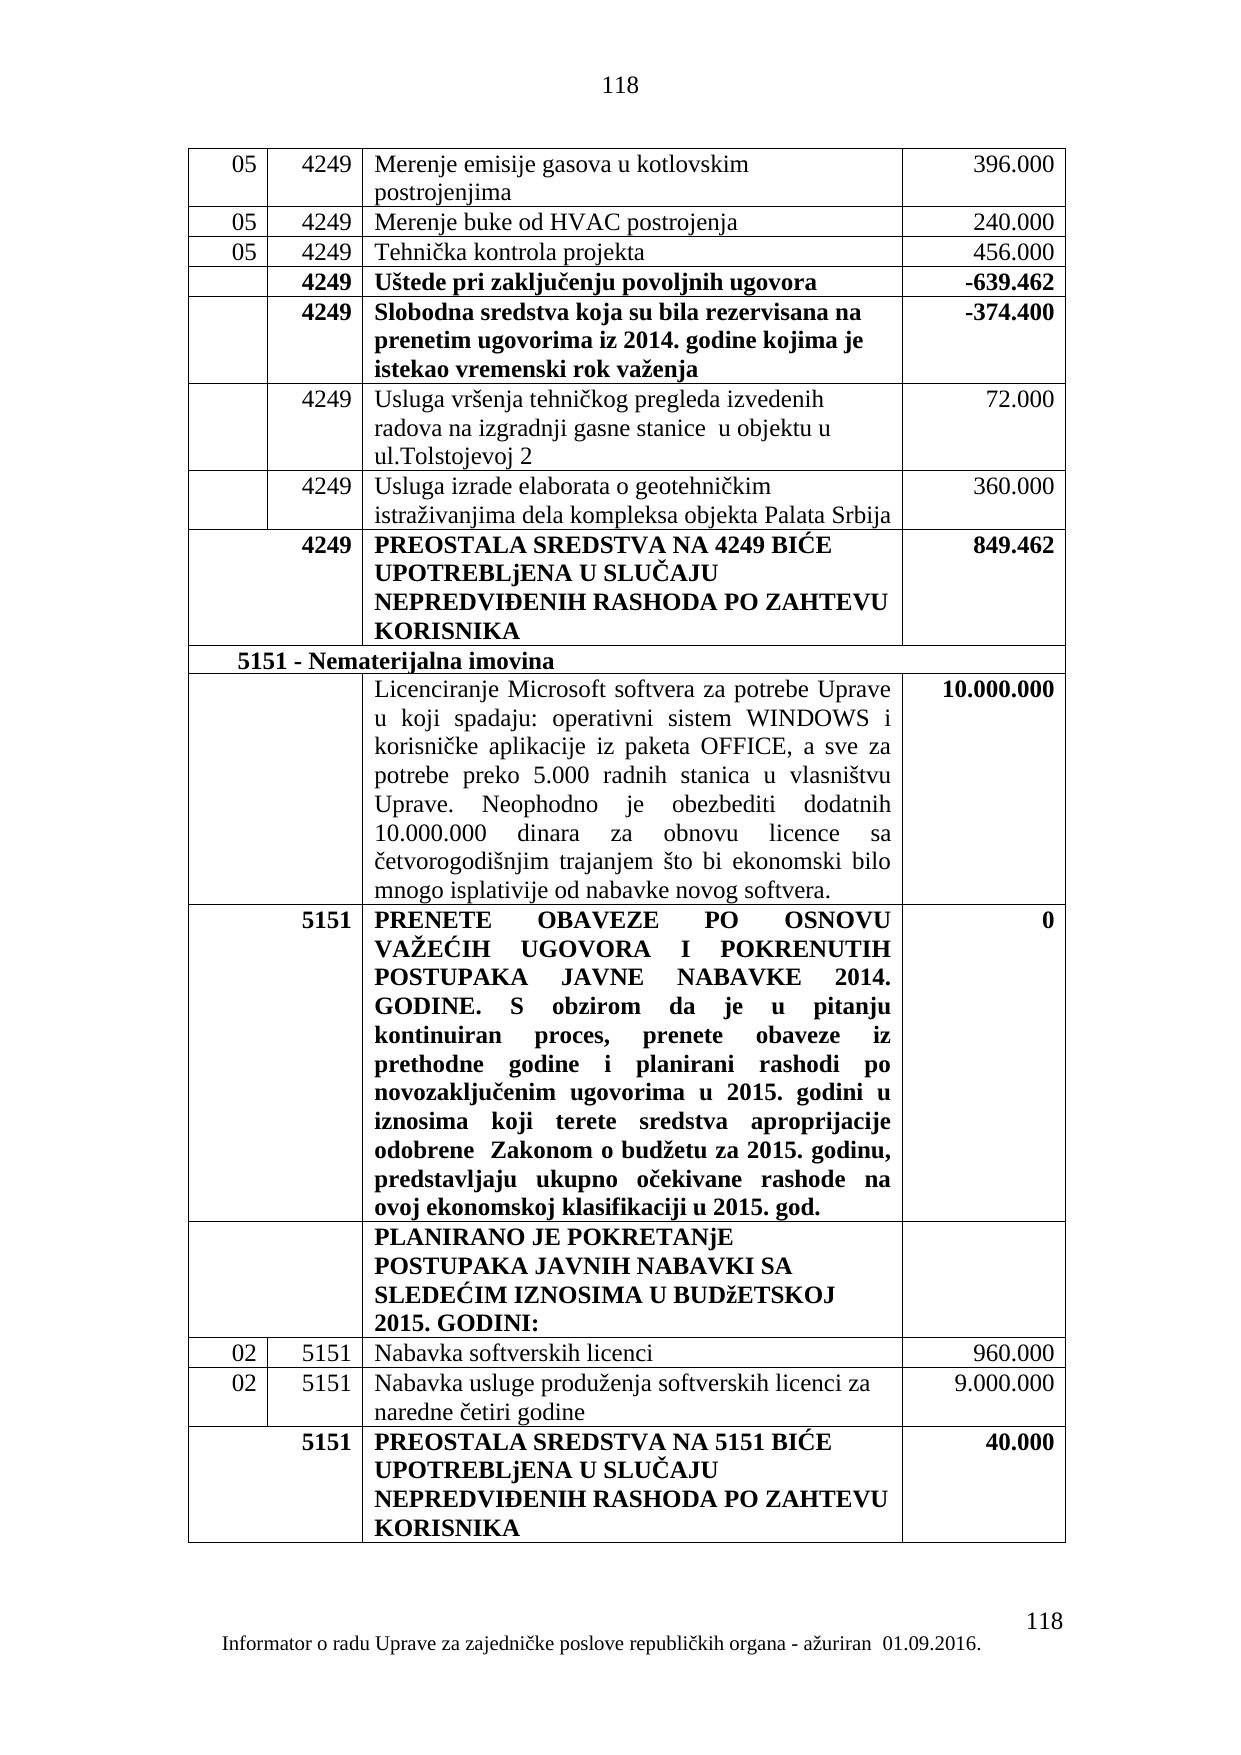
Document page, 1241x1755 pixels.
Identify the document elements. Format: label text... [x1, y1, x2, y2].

table_cell 849.462 [903, 530, 1065, 645]
table_cell 4249 [268, 297, 362, 383]
table_cell 40.000 [903, 1427, 1065, 1542]
table_cell 05 [189, 237, 267, 266]
table_cell [189, 674, 362, 904]
table_cell 72.000 [903, 384, 1065, 470]
table_cell Usluga vršenja tehničkog pregleda izvedenih radova na izgradnji gasne stanice u objektu u ul.Tolstojevoj 2 [363, 384, 902, 470]
table_cell 4249 [268, 149, 362, 206]
table_cell [189, 384, 267, 470]
table_cell PREOSTALA SREDSTVA NA 5151 BIĆE UPOTREBLjENA U SLUČAJU NEPREDVIĐENIH RASHODA PO ZAHTEVU KORISNIKA [363, 1427, 902, 1542]
table_cell 9.000.000 [903, 1368, 1065, 1426]
table_cell PRENETE OBAVEZE PO OSNOVU VAŽEĆIH UGOVORA I POKRENUTIH POSTUPAKA JAVNE NABAVKE 2014. GODINE. S obzirom da je u pitanju kontinuiran proces, prenete obaveze iz prethodne godine i planirani rashodi po novozaklјučenim ugovorima u 2015. godini u iznosima koji terete sredstva aproprijacije odobrene Zakonom o budžetu za 2015. godinu, predstavlјaju ukupno očekivane rashode na ovoj ekonomskoj klasifikaciji u 2015. god. [363, 905, 902, 1221]
table_cell Licenciranje Microsoft softvera za potrebe Uprave u koji spadaju: operativni sistem WINDOWS i korisničke aplikacije iz paketa OFFICE, a sve za potrebe preko 5.000 radnih stanica u vlasništvu Uprave. Neophodno je obezbediti dodatnih 10.000.000 dinara za obnovu licence sa četvorogodišnjim trajanjem što bi ekonomski bilo mnogo isplativije od nabavke novog softvera. [363, 674, 902, 904]
table_cell 4249 [189, 530, 362, 645]
table_cell -639.462 [903, 267, 1065, 296]
table_cell 05 [189, 207, 267, 236]
table_cell [903, 1222, 1065, 1337]
table_cell [189, 267, 267, 296]
table_cell PREOSTALA SREDSTVA NA 4249 BIĆE UPOTREBLjENA U SLUČAJU NEPREDVIĐENIH RASHODA PO ZAHTEVU KORISNIKA [363, 530, 902, 645]
table_cell Nabavka usluge produženja softverskih licenci za naredne četiri godine [363, 1368, 902, 1426]
table_cell Merenje emisije gasova u kotlovskim postrojenjima [363, 149, 902, 206]
table_cell 960.000 [903, 1338, 1065, 1367]
table_cell Merenje buke od HVAC postrojenja [363, 207, 902, 236]
table_cell 240.000 [903, 207, 1065, 236]
table_cell 5151 [189, 1427, 362, 1542]
table_cell 4249 [268, 471, 362, 529]
table_cell Tehnička kontrola projekta [363, 237, 902, 266]
table_cell 5151 [268, 1368, 362, 1426]
table_cell 0 [903, 905, 1065, 1221]
table_cell 396.000 [903, 149, 1065, 206]
table_cell -374.400 [903, 297, 1065, 383]
table_cell 4249 [268, 207, 362, 236]
table_cell 4249 [268, 384, 362, 470]
table_cell 5151 [189, 905, 362, 1221]
table_cell 456.000 [903, 237, 1065, 266]
table_cell Slobodna sredstva koja su bila rezervisana na prenetim ugovorima iz 2014. godine kojima je istekao vremenski rok važenja [363, 297, 902, 383]
table_cell Nabavka softverskih licenci [363, 1338, 902, 1367]
table_cell 05 [189, 149, 267, 206]
table_cell PLANIRANO JE POKRETANјE POSTUPAKA JAVNIH NABAVKI SA SLEDEĆIM IZNOSIMA U BUDžETSKOJ 2015. GODINI: [363, 1222, 902, 1337]
table_cell 4249 [268, 267, 362, 296]
table_cell 5151 - Nematerijalna imovina [189, 646, 1065, 673]
table_cell Usluga izrade elaborata o geotehničkim istraživanjima dela kompleksa objekta Palata Srbija [363, 471, 902, 529]
table_cell 10.000.000 [903, 674, 1065, 904]
table_cell 360.000 [903, 471, 1065, 529]
table_cell 4249 [268, 237, 362, 266]
table_cell [189, 297, 267, 383]
table_cell Uštede pri zaklјučenju povolјnih ugovora [363, 267, 902, 296]
table_cell 5151 [268, 1338, 362, 1367]
table_cell [189, 471, 267, 529]
table_cell 02 [189, 1368, 267, 1426]
table_cell [189, 1222, 362, 1337]
table_cell 02 [189, 1338, 267, 1367]
